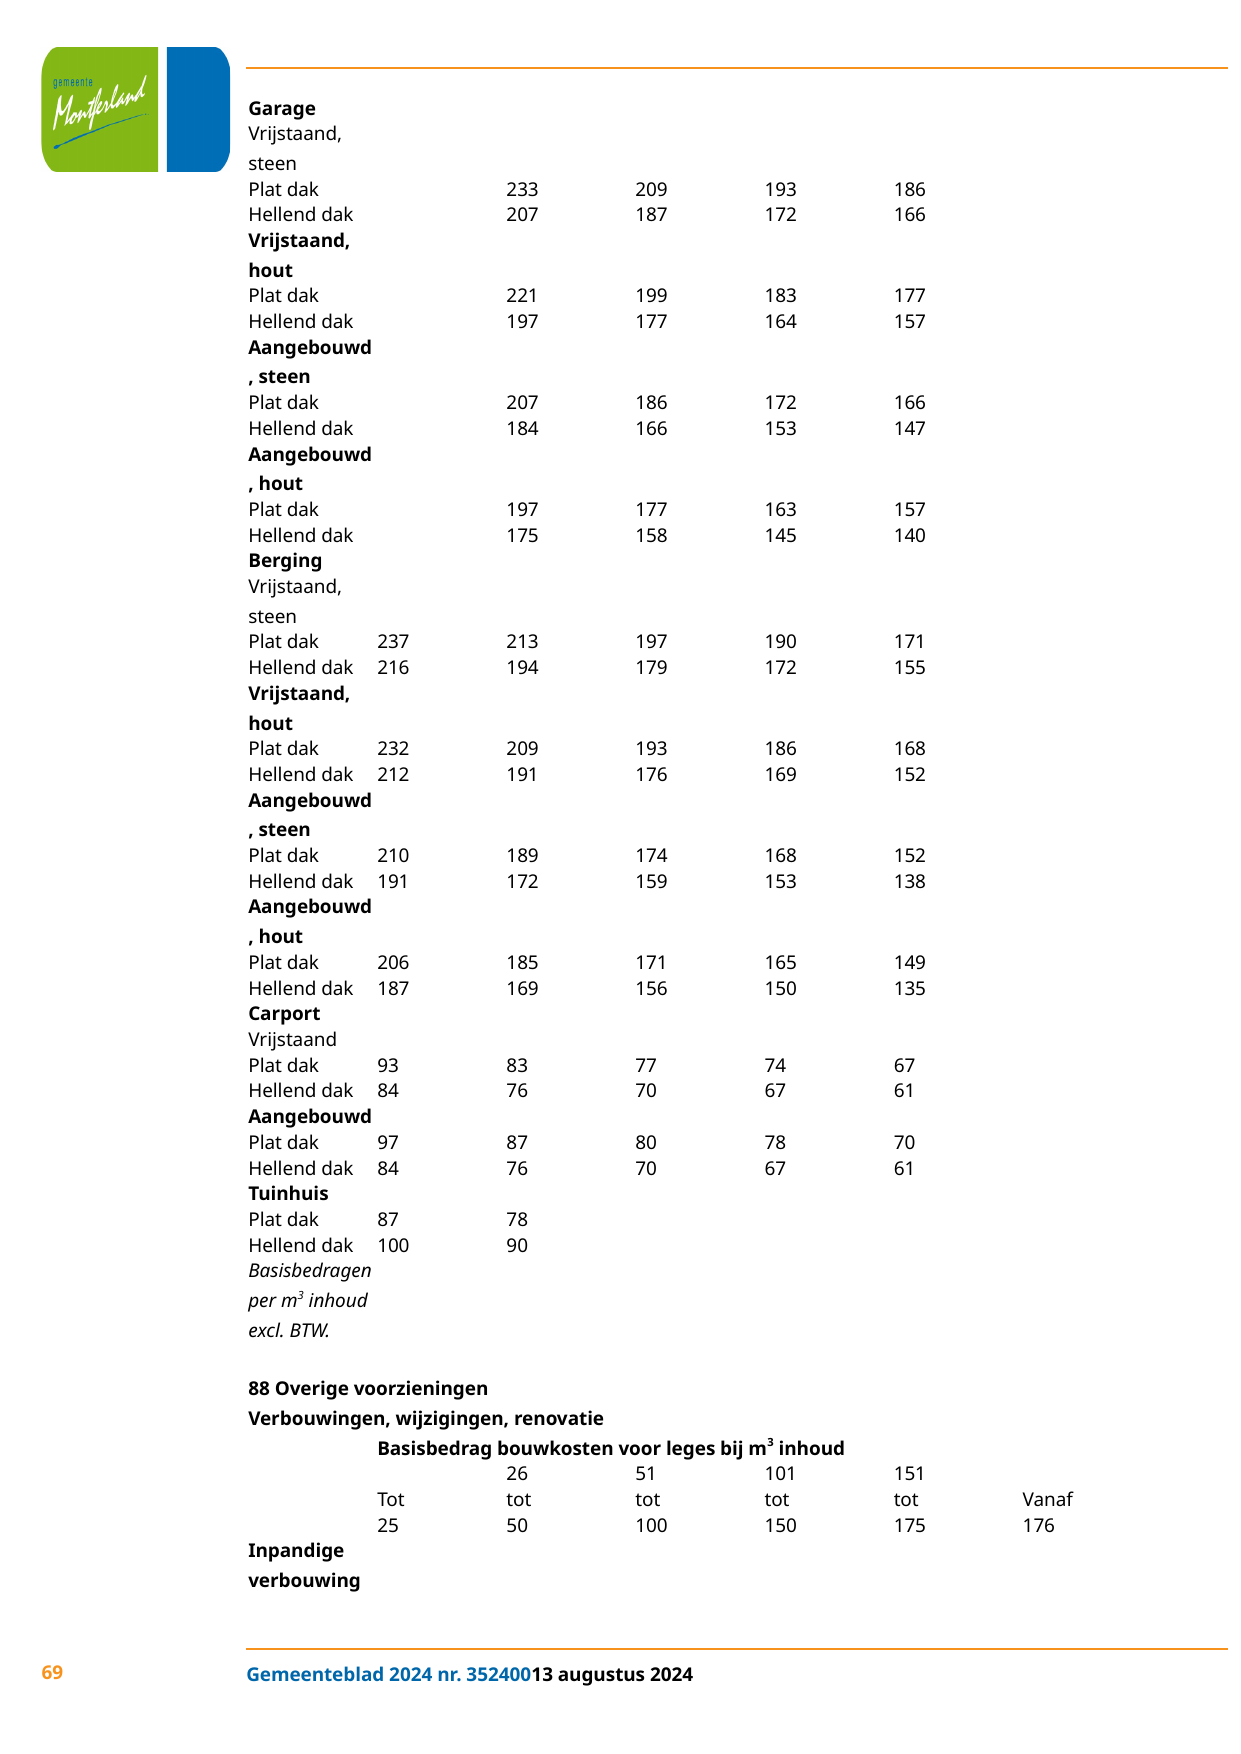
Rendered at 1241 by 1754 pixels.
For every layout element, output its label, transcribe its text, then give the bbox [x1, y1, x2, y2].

table_cell 77 [635, 1052, 764, 1078]
table_cell [377, 522, 506, 548]
table_cell [1023, 496, 1152, 522]
table_cell 172 [764, 654, 893, 680]
table_cell 70 [635, 1078, 764, 1103]
table_cell [1023, 1000, 1152, 1026]
table_header [248, 1435, 377, 1460]
table_cell [1023, 1206, 1152, 1232]
table_cell [894, 787, 1022, 842]
table_cell [894, 573, 1022, 629]
table_cell [635, 1181, 764, 1206]
table_cell 100 [377, 1232, 506, 1258]
table_cell Hellend dak [248, 1232, 377, 1258]
table_cell [377, 389, 506, 415]
table_cell 232 [377, 735, 506, 761]
table_cell 25 [377, 1512, 506, 1538]
table_cell [377, 176, 506, 202]
table_cell [377, 496, 506, 522]
table_cell [894, 441, 1022, 496]
table_cell [506, 1026, 635, 1052]
table_cell 83 [506, 1052, 635, 1078]
table_cell 93 [377, 1052, 506, 1078]
table_cell Plat dak [248, 629, 377, 654]
table_cell [377, 1460, 506, 1486]
table_cell 206 [377, 949, 506, 975]
table_cell 187 [635, 202, 764, 227]
table_cell 149 [894, 949, 1022, 975]
table_cell [764, 1232, 893, 1258]
table_cell [1023, 654, 1152, 680]
table_cell 207 [506, 202, 635, 227]
table_cell Plat dak [248, 496, 377, 522]
table_cell [1023, 1155, 1152, 1181]
table_cell 164 [764, 308, 893, 334]
table_cell 50 [506, 1512, 635, 1538]
table_cell 138 [894, 868, 1022, 894]
table_cell Vanaf [1023, 1486, 1152, 1512]
table_cell 61 [894, 1078, 1022, 1103]
table_cell [764, 1538, 893, 1593]
table_cell [1023, 1232, 1152, 1258]
table_cell Aangebouwd, hout [248, 894, 377, 949]
table_cell [635, 441, 764, 496]
table_cell [1023, 176, 1152, 202]
table_cell 193 [764, 176, 893, 202]
table_cell 147 [894, 415, 1022, 441]
table_cell [506, 894, 635, 949]
table_cell [377, 1026, 506, 1052]
table_cell [377, 573, 506, 629]
table_cell [894, 227, 1022, 283]
table_cell [506, 1181, 635, 1206]
table_cell [1023, 735, 1152, 761]
table_cell 197 [506, 308, 635, 334]
table_cell [506, 573, 635, 629]
table_cell [894, 1181, 1022, 1206]
table_cell 175 [894, 1512, 1022, 1538]
table_cell Plat dak [248, 949, 377, 975]
table_cell tot [506, 1486, 635, 1512]
table_cell 237 [377, 629, 506, 654]
table_cell Berging [248, 548, 377, 573]
table_cell [764, 441, 893, 496]
table_cell Aangebouwd, hout [248, 441, 377, 496]
table_cell 177 [635, 496, 764, 522]
table_cell 78 [764, 1129, 893, 1155]
table_cell [1023, 787, 1152, 842]
table_cell 216 [377, 654, 506, 680]
table_cell 191 [506, 761, 635, 787]
table_cell 140 [894, 522, 1022, 548]
table_cell [506, 1103, 635, 1129]
table_cell 80 [635, 1129, 764, 1155]
table_cell Plat dak [248, 842, 377, 868]
table_cell [894, 1103, 1022, 1129]
table_cell [377, 95, 506, 121]
table_cell 187 [377, 975, 506, 1000]
table_cell 174 [635, 842, 764, 868]
table_cell [894, 1538, 1022, 1593]
table_cell Hellend dak [248, 654, 377, 680]
table_cell 186 [894, 176, 1022, 202]
table_cell [1023, 1052, 1152, 1078]
table_cell [894, 680, 1022, 735]
table_cell [764, 1026, 893, 1052]
table_cell 176 [635, 761, 764, 787]
table_cell 163 [764, 496, 893, 522]
table_cell [377, 121, 506, 176]
table_cell [1023, 522, 1152, 548]
table_cell 76 [506, 1078, 635, 1103]
table_cell 186 [764, 735, 893, 761]
table_cell [1023, 283, 1152, 308]
table_cell [377, 441, 506, 496]
table_cell [506, 121, 635, 176]
table_cell [635, 573, 764, 629]
table_cell tot [894, 1486, 1022, 1512]
table_cell 171 [635, 949, 764, 975]
table_cell [894, 334, 1022, 389]
table_cell 212 [377, 761, 506, 787]
table_cell 101 [764, 1460, 893, 1486]
table_cell [1023, 975, 1152, 1000]
table_cell 156 [635, 975, 764, 1000]
table_cell [764, 787, 893, 842]
table_cell [1023, 629, 1152, 654]
table_cell [1023, 573, 1152, 629]
table_cell [1023, 868, 1152, 894]
table_cell 159 [635, 868, 764, 894]
table_cell [377, 1258, 506, 1343]
table_cell 78 [506, 1206, 635, 1232]
table_cell 176 [1023, 1512, 1152, 1538]
table_cell 172 [764, 389, 893, 415]
table_cell [1023, 680, 1152, 735]
table_cell 97 [377, 1129, 506, 1155]
table_cell [764, 334, 893, 389]
table_cell Aangebouwd, steen [248, 787, 377, 842]
table_cell [635, 334, 764, 389]
table_cell [894, 121, 1022, 176]
table_cell [894, 1026, 1022, 1052]
table_cell [1023, 761, 1152, 787]
table_cell Vrijstaand, hout [248, 227, 377, 283]
table_cell Hellend dak [248, 308, 377, 334]
table_cell [1023, 1181, 1152, 1206]
table_cell [1023, 894, 1152, 949]
table_cell 177 [894, 283, 1022, 308]
table_cell [377, 283, 506, 308]
table_cell 210 [377, 842, 506, 868]
table_cell [1023, 1258, 1152, 1343]
table_cell 186 [635, 389, 764, 415]
table_cell 100 [635, 1512, 764, 1538]
table_cell [635, 680, 764, 735]
table_cell 70 [635, 1155, 764, 1181]
table_cell Hellend dak [248, 1078, 377, 1103]
table_cell 151 [894, 1460, 1022, 1486]
table_cell Plat dak [248, 1129, 377, 1155]
table_cell 150 [764, 975, 893, 1000]
table_cell 197 [635, 629, 764, 654]
table_cell [1023, 95, 1152, 121]
table_cell 168 [764, 842, 893, 868]
table_cell [894, 548, 1022, 573]
table_cell [377, 1538, 506, 1593]
table_cell [764, 1206, 893, 1232]
table_cell [506, 548, 635, 573]
table_cell [248, 1512, 377, 1538]
table_cell [764, 1258, 893, 1343]
table_cell [1023, 227, 1152, 283]
table_cell [764, 121, 893, 176]
table_cell Aangebouwd [248, 1103, 377, 1129]
table_cell [506, 1000, 635, 1026]
table_cell [764, 680, 893, 735]
table_cell [635, 1538, 764, 1593]
table_cell [1023, 1129, 1152, 1155]
table_cell [635, 95, 764, 121]
table_cell [635, 1103, 764, 1129]
table_cell [635, 548, 764, 573]
table_cell [764, 1000, 893, 1026]
table_cell 169 [764, 761, 893, 787]
table_cell [635, 1206, 764, 1232]
table_cell Plat dak [248, 389, 377, 415]
table_cell [635, 1000, 764, 1026]
table_cell 70 [894, 1129, 1022, 1155]
table_cell 153 [764, 868, 893, 894]
table_cell 87 [506, 1129, 635, 1155]
table_cell [1023, 389, 1152, 415]
table_cell 213 [506, 629, 635, 654]
table_cell [764, 894, 893, 949]
table_cell [506, 787, 635, 842]
table_cell [377, 202, 506, 227]
table_cell [377, 894, 506, 949]
table_cell [1023, 842, 1152, 868]
table_cell 193 [635, 735, 764, 761]
table_cell 150 [764, 1512, 893, 1538]
table_cell Hellend dak [248, 868, 377, 894]
table_cell [764, 573, 893, 629]
table_cell [894, 1258, 1022, 1343]
table_cell [635, 121, 764, 176]
table_cell [377, 1000, 506, 1026]
table_cell Vrijstaand, steen [248, 573, 377, 629]
table_cell [1023, 548, 1152, 573]
table_cell [635, 894, 764, 949]
table_cell [764, 548, 893, 573]
table_cell 153 [764, 415, 893, 441]
table_cell [506, 1538, 635, 1593]
table_cell 194 [506, 654, 635, 680]
table_cell [764, 1181, 893, 1206]
table_cell Plat dak [248, 735, 377, 761]
table_cell [635, 787, 764, 842]
table_cell [506, 1258, 635, 1343]
table_cell 87 [377, 1206, 506, 1232]
table_cell [764, 1103, 893, 1129]
table_cell Inpandige verbouwing [248, 1538, 377, 1593]
table_cell 155 [894, 654, 1022, 680]
table_cell 157 [894, 496, 1022, 522]
picture [41, 47, 231, 172]
table_cell [1023, 1103, 1152, 1129]
table_cell 191 [377, 868, 506, 894]
table_cell [377, 227, 506, 283]
table_cell 74 [764, 1052, 893, 1078]
table_cell 84 [377, 1078, 506, 1103]
table_cell [894, 894, 1022, 949]
table_cell [506, 441, 635, 496]
table_cell 209 [635, 176, 764, 202]
table_cell 207 [506, 389, 635, 415]
table_cell Plat dak [248, 176, 377, 202]
table_cell [894, 95, 1022, 121]
table_cell [635, 1232, 764, 1258]
table_cell [377, 1103, 506, 1129]
table_cell 145 [764, 522, 893, 548]
table_cell Hellend dak [248, 202, 377, 227]
table_cell 190 [764, 629, 893, 654]
table_cell [894, 1232, 1022, 1258]
table_cell [377, 680, 506, 735]
table_cell [506, 334, 635, 389]
table_cell 168 [894, 735, 1022, 761]
table_cell Plat dak [248, 1052, 377, 1078]
table_cell [1023, 334, 1152, 389]
table_cell 166 [894, 389, 1022, 415]
table_cell [506, 227, 635, 283]
table_cell [764, 95, 893, 121]
table_cell [635, 1258, 764, 1343]
table_cell Hellend dak [248, 761, 377, 787]
text 88 Overige voorzieningen [248, 1375, 1152, 1401]
table_cell Hellend dak [248, 1155, 377, 1181]
table_cell [377, 548, 506, 573]
table_cell 61 [894, 1155, 1022, 1181]
table_cell [506, 680, 635, 735]
table_cell 189 [506, 842, 635, 868]
table_cell 169 [506, 975, 635, 1000]
table_cell 233 [506, 176, 635, 202]
table_cell Plat dak [248, 1206, 377, 1232]
table_cell 90 [506, 1232, 635, 1258]
table_cell 158 [635, 522, 764, 548]
table_cell [377, 415, 506, 441]
table_cell 166 [635, 415, 764, 441]
table_cell 67 [894, 1052, 1022, 1078]
table_cell 51 [635, 1460, 764, 1486]
table_header Basisbedrag bouwkosten voor leges bij m3 inhoud [377, 1435, 1152, 1460]
table_cell Garage [248, 95, 377, 121]
table_cell Plat dak [248, 283, 377, 308]
table_cell Carport [248, 1000, 377, 1026]
text Verbouwingen, wijzigingen, renovatie [248, 1405, 1152, 1431]
table_cell 166 [894, 202, 1022, 227]
table_cell [1023, 202, 1152, 227]
table_cell 172 [506, 868, 635, 894]
table_cell [1023, 1026, 1152, 1052]
table_cell [248, 1486, 377, 1512]
table_cell [377, 1181, 506, 1206]
table_cell Vrijstaand [248, 1026, 377, 1052]
table_cell Aangebouwd, steen [248, 334, 377, 389]
table_cell tot [764, 1486, 893, 1512]
table_cell [1023, 121, 1152, 176]
table_cell 165 [764, 949, 893, 975]
table_cell [1023, 1460, 1152, 1486]
table_cell [1023, 415, 1152, 441]
table_cell [377, 787, 506, 842]
table_cell [377, 308, 506, 334]
table_cell 175 [506, 522, 635, 548]
table_cell [377, 334, 506, 389]
table_cell [1023, 1538, 1152, 1593]
table_cell 67 [764, 1078, 893, 1103]
table_cell 172 [764, 202, 893, 227]
table_cell [764, 227, 893, 283]
table_cell Hellend dak [248, 975, 377, 1000]
table_cell Vrijstaand, steen [248, 121, 377, 176]
table_cell Hellend dak [248, 522, 377, 548]
table_cell Tot [377, 1486, 506, 1512]
table_cell 221 [506, 283, 635, 308]
table_cell 177 [635, 308, 764, 334]
table_cell 197 [506, 496, 635, 522]
table_cell 67 [764, 1155, 893, 1181]
table_cell [635, 227, 764, 283]
table_cell Hellend dak [248, 415, 377, 441]
table_cell 199 [635, 283, 764, 308]
table_cell Tuinhuis [248, 1181, 377, 1206]
table_cell [1023, 1078, 1152, 1103]
table_cell tot [635, 1486, 764, 1512]
table_cell 84 [377, 1155, 506, 1181]
table_cell 209 [506, 735, 635, 761]
table_cell [635, 1026, 764, 1052]
table_cell Basisbedragen per m3 inhoud excl. BTW. [248, 1258, 377, 1343]
table_cell 152 [894, 842, 1022, 868]
table_cell [1023, 441, 1152, 496]
table_cell 135 [894, 975, 1022, 1000]
table_cell 185 [506, 949, 635, 975]
table_cell [894, 1000, 1022, 1026]
table_cell [1023, 308, 1152, 334]
table_cell 76 [506, 1155, 635, 1181]
table_cell [1023, 949, 1152, 975]
table_cell 157 [894, 308, 1022, 334]
table_cell 171 [894, 629, 1022, 654]
table_cell 152 [894, 761, 1022, 787]
table_cell 183 [764, 283, 893, 308]
table_cell [506, 95, 635, 121]
table_cell [248, 1460, 377, 1486]
table_cell 179 [635, 654, 764, 680]
table_cell [894, 1206, 1022, 1232]
table_cell 26 [506, 1460, 635, 1486]
table_cell Vrijstaand, hout [248, 680, 377, 735]
table_cell 184 [506, 415, 635, 441]
